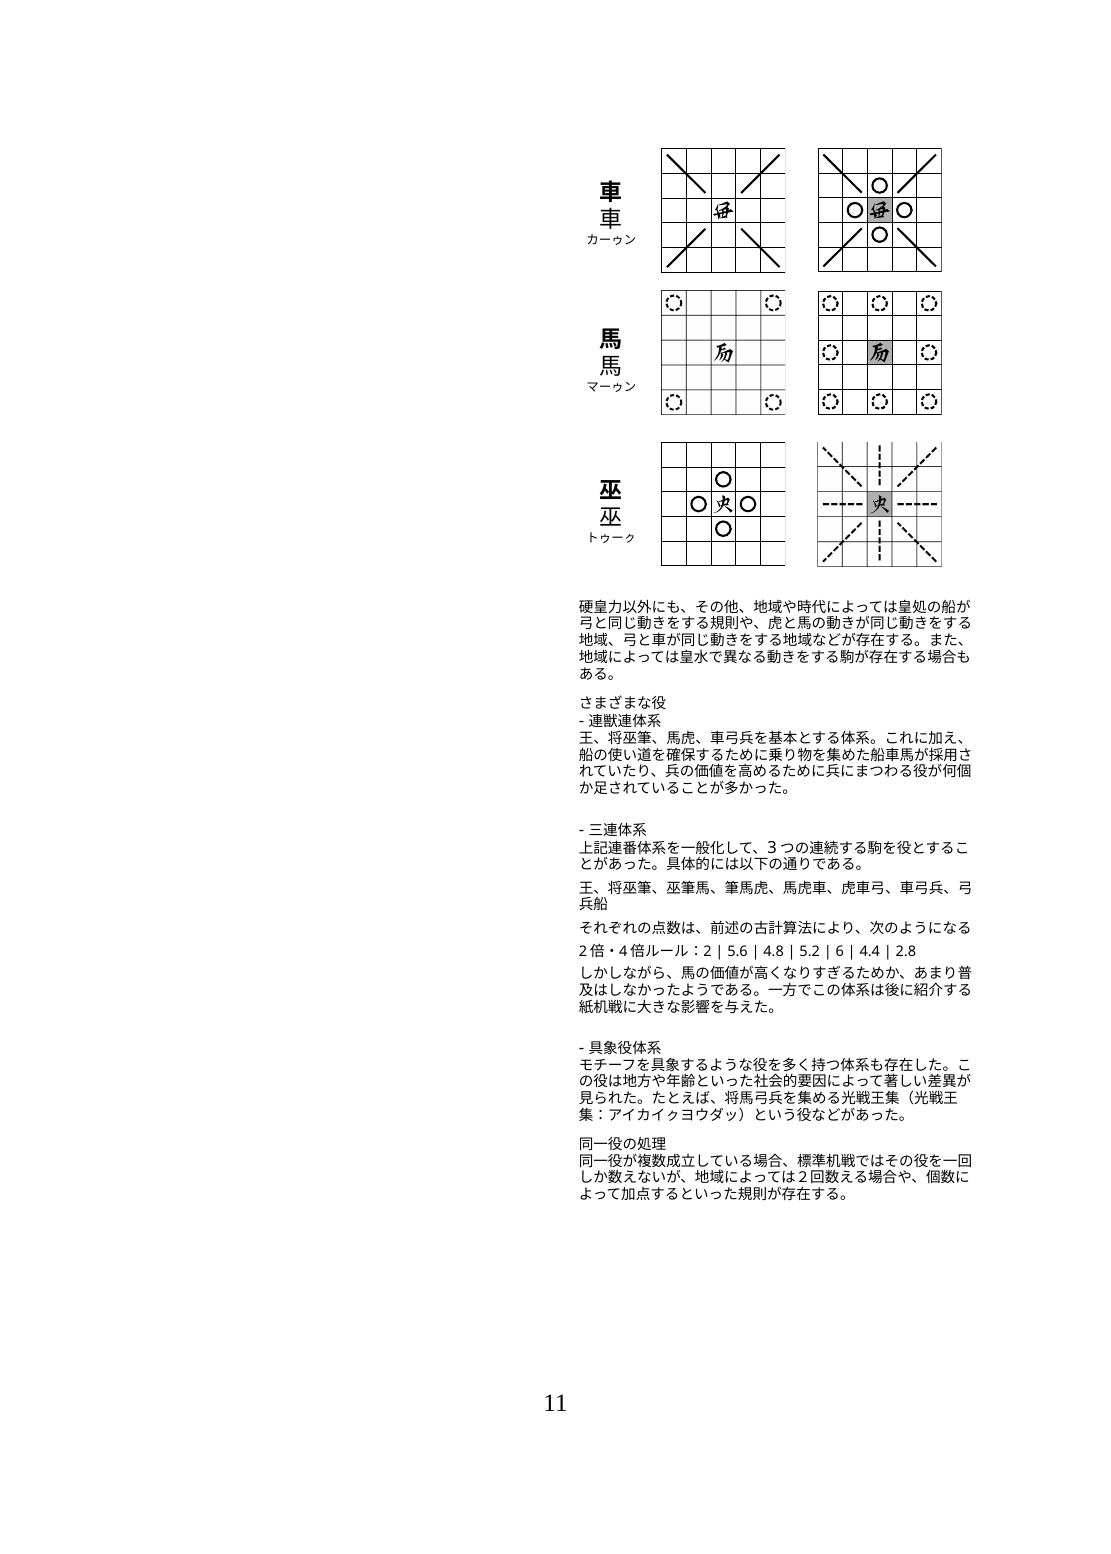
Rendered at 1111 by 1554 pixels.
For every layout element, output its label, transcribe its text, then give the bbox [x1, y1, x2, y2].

table_cell [136, 593, 548, 689]
table_cell 車 車 カーゥン [579, 143, 643, 284]
table_cell 硬皇力以外にも、その他、地域や時代によっては皇処の船が弓と同じ動きをする規則や、虎と馬の動きが同じ動きをする地域、弓と車が同じ動きをする地域などが存在する。また、地域によっては皇水で異なる動きをする駒が存在する場合もある。 [573, 593, 980, 689]
table_cell 同一役の処理 同一役が複数成立している場合、標準机戦ではその役を一回しか数えないが、地域によっては２回数える場合や、個数によって加点するといった規則が存在する。 [573, 1131, 980, 1210]
table_cell [804, 436, 956, 586]
table_cell [573, 136, 980, 593]
table_cell さまざまな役 - 連獣連体系 王、将巫筆、馬虎、車弓兵を基本とする体系。これに加え、船の使い道を確保するために乗り物を集めた船車馬が採用されていたり、兵の価値を高めるために兵にまつわる役が何個か足されていることが多かった。 - 三連体系 上記連番体系を一般化して、3つの連続する駒を役とすることがあった。具体的には以下の通りである。 王、将巫筆、巫筆馬、筆馬虎、馬虎車、虎車弓、車弓兵、弓兵船 それぞれの点数は、前述の古計算法により、次のようになる 2倍・4倍ルール：2 | 5.6 | 4.8 | 5.2 | 6 | 4.4 | 2.8 しかしながら、馬の価値が高くなりすぎるためか、あまり普及はしなかったようである。一方でこの体系は後に紹介する紙机戦に大きな影響を与えた。 - 具象役体系 モチーフを具象するような役を多く持つ体系も存在した。この役は地方や年齢といった社会的要因によって著しい差異が見られた。たとえば、将馬弓兵を集める光戦王集（光戦王集：アイカイㇰヨウダッ）という役などがあった。 [573, 690, 980, 1131]
table_cell 巫 巫 トゥーㇰ [579, 436, 643, 586]
table_cell 馬 馬 マーゥン [579, 285, 643, 435]
table_cell [804, 285, 956, 435]
table_cell [136, 1131, 548, 1210]
table_cell [644, 285, 803, 435]
table_cell [644, 436, 803, 586]
table_cell [804, 143, 956, 284]
table_cell [549, 136, 572, 593]
table_cell [136, 136, 548, 593]
table_cell [549, 1131, 572, 1210]
picture [661, 290, 786, 415]
table_cell [549, 690, 572, 1131]
table_cell [136, 690, 548, 1131]
table_cell [549, 593, 572, 689]
table_cell [644, 143, 803, 284]
